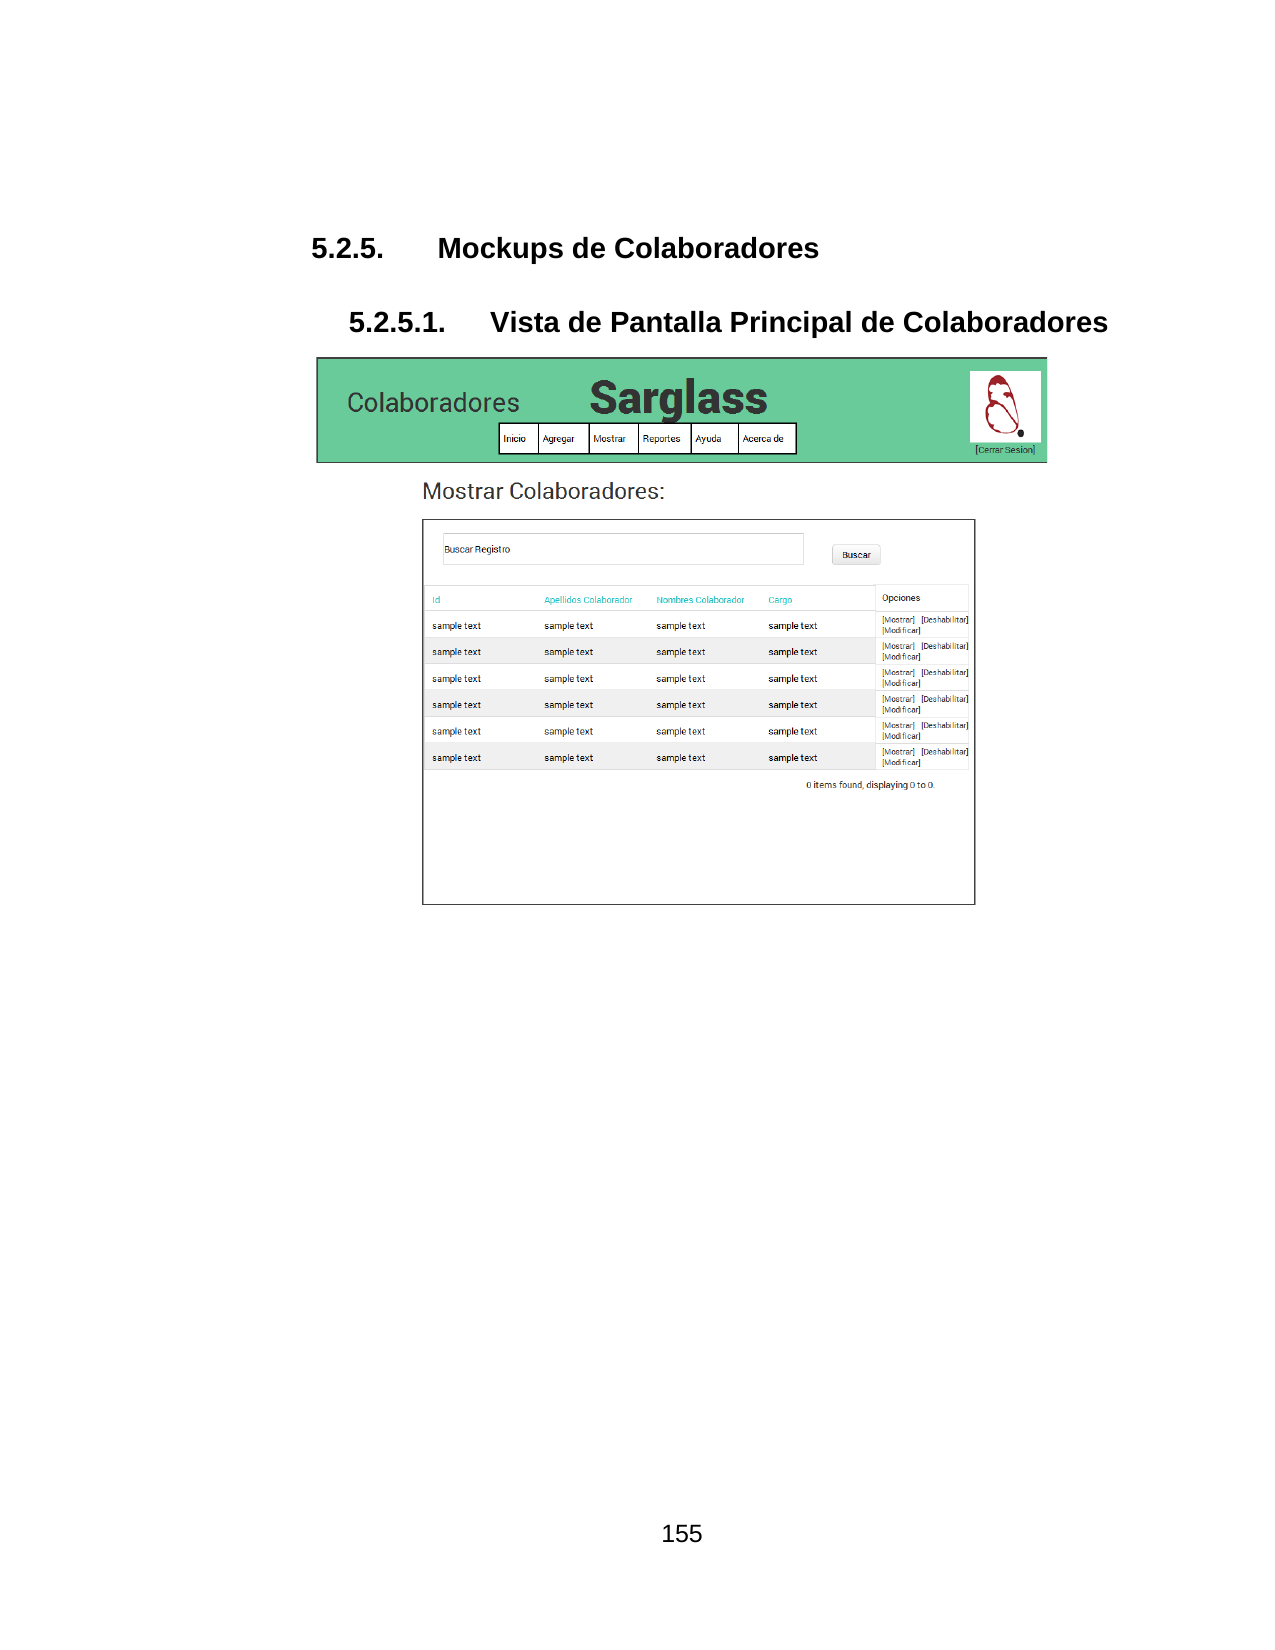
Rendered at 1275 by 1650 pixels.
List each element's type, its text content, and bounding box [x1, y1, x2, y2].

picture [316, 357, 1048, 905]
subtitle Mockups de Colaboradores [311, 232, 1127, 265]
subtitle Vista de Pantalla Principal de Colaboradores [349, 306, 1127, 339]
